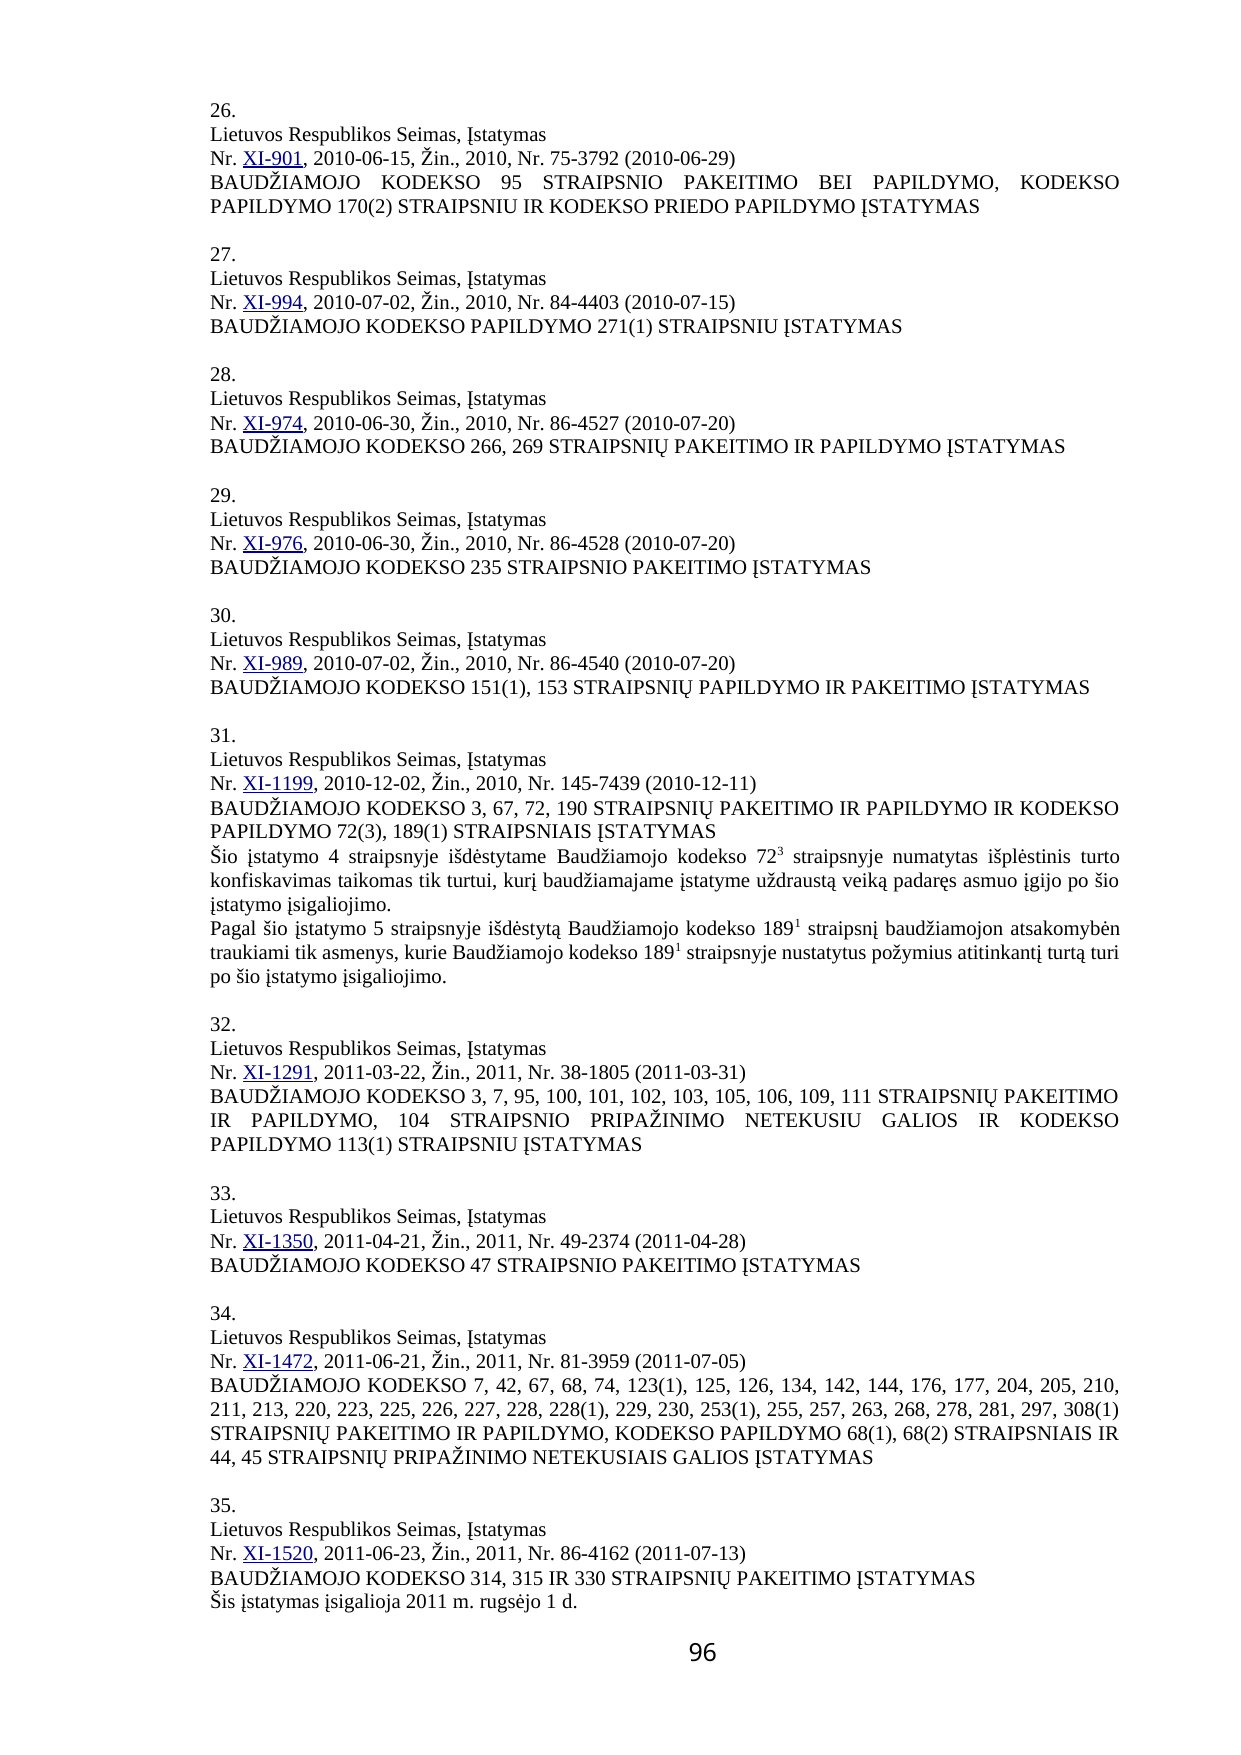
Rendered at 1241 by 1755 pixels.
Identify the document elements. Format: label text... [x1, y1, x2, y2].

text Lietuvos Respublikos Seimas, Įstatymas [210, 386, 1120, 410]
text Lietuvos Respublikos Seimas, Įstatymas [210, 1036, 1120, 1060]
text BAUDŽIAMOJO KODEKSO 47 STRAIPSNIO PAKEITIMO ĮSTATYMAS [210, 1253, 1120, 1277]
text Šis įstatymas įsigalioja 2011 m. rugsėjo 1 d. [210, 1589, 1120, 1613]
text Lietuvos Respublikos Seimas, Įstatymas [210, 1517, 1120, 1541]
text Nr. XI-1350, 2011-04-21, Žin., 2011, Nr. 49-2374 (2011-04-28) [210, 1228, 1120, 1253]
text 31. [210, 723, 1120, 747]
text Pagal šio įstatymo 5 straipsnyje išdėstytą Baudžiamojo kodekso 1891 straipsnį baudžiamojon atsakomybėn traukiami tik asmenys, kurie Baudžiamojo kodekso 1891 straipsnyje nustatytus požymius atitinkantį turtą turi po šio įstatymo įsigaliojimo. [210, 916, 1120, 988]
text BAUDŽIAMOJO KODEKSO 235 STRAIPSNIO PAKEITIMO ĮSTATYMAS [210, 555, 1120, 579]
text BAUDŽIAMOJO KODEKSO 7, 42, 67, 68, 74, 123(1), 125, 126, 134, 142, 144, 176, 177, 204, 205, 210, 211, 213, 220, 223, 225, 226, 227, 228, 228(1), 229, 230, 253(1), 255, 257, 263, 268, 278, 281, 297, 308(1) STRAIPSNIŲ PAKEITIMO IR PAPILDYMO, KODEKSO PAPILDYMO 68(1), 68(2) STRAIPSNIAIS IR 44, 45 STRAIPSNIŲ PRIPAŽINIMO NETEKUSIAIS GALIOS ĮSTATYMAS [210, 1373, 1120, 1469]
text Nr. XI-989, 2010-07-02, Žin., 2010, Nr. 86-4540 (2010-07-20) [210, 651, 1120, 675]
text Nr. XI-901, 2010-06-15, Žin., 2010, Nr. 75-3792 (2010-06-29) [210, 146, 1120, 170]
text 27. [210, 242, 1120, 266]
text Lietuvos Respublikos Seimas, Įstatymas [210, 507, 1120, 531]
text Nr. XI-1520, 2011-06-23, Žin., 2011, Nr. 86-4162 (2011-07-13) [210, 1541, 1120, 1565]
text 29. [210, 483, 1120, 507]
text 30. [210, 603, 1120, 627]
text 35. [210, 1493, 1120, 1517]
text Lietuvos Respublikos Seimas, Įstatymas [210, 747, 1120, 771]
text 26. [210, 98, 1120, 122]
text BAUDŽIAMOJO KODEKSO PAPILDYMO 271(1) STRAIPSNIU ĮSTATYMAS [210, 314, 1120, 338]
text BAUDŽIAMOJO KODEKSO 95 STRAIPSNIO PAKEITIMO BEI PAPILDYMO, KODEKSO PAPILDYMO 170(2) STRAIPSNIU IR KODEKSO PRIEDO PAPILDYMO ĮSTATYMAS [210, 170, 1120, 218]
text BAUDŽIAMOJO KODEKSO 266, 269 STRAIPSNIŲ PAKEITIMO IR PAPILDYMO ĮSTATYMAS [210, 434, 1120, 458]
text Šio įstatymo 4 straipsnyje išdėstytame Baudžiamojo kodekso 723 straipsnyje numatytas išplėstinis turto konfiskavimas taikomas tik turtui, kurį baudžiamajame įstatyme uždraustą veiką padaręs asmuo įgijo po šio įstatymo įsigaliojimo. [210, 843, 1120, 916]
text Nr. XI-974, 2010-06-30, Žin., 2010, Nr. 86-4527 (2010-07-20) [210, 410, 1120, 434]
text Lietuvos Respublikos Seimas, Įstatymas [210, 122, 1120, 146]
text Lietuvos Respublikos Seimas, Įstatymas [210, 627, 1120, 651]
text Nr. XI-994, 2010-07-02, Žin., 2010, Nr. 84-4403 (2010-07-15) [210, 290, 1120, 314]
text Nr. XI-1291, 2011-03-22, Žin., 2011, Nr. 38-1805 (2011-03-31) [210, 1060, 1120, 1084]
text 34. [210, 1301, 1120, 1325]
text BAUDŽIAMOJO KODEKSO 3, 67, 72, 190 STRAIPSNIŲ PAKEITIMO IR PAPILDYMO IR KODEKSO PAPILDYMO 72(3), 189(1) STRAIPSNIAIS ĮSTATYMAS [210, 795, 1120, 843]
text Nr. XI-1472, 2011-06-21, Žin., 2011, Nr. 81-3959 (2011-07-05) [210, 1349, 1120, 1373]
text Lietuvos Respublikos Seimas, Įstatymas [210, 1325, 1120, 1349]
text Nr. XI-1199, 2010-12-02, Žin., 2010, Nr. 145-7439 (2010-12-11) [210, 771, 1120, 795]
text BAUDŽIAMOJO KODEKSO 314, 315 IR 330 STRAIPSNIŲ PAKEITIMO ĮSTATYMAS [210, 1565, 1120, 1589]
text Nr. XI-976, 2010-06-30, Žin., 2010, Nr. 86-4528 (2010-07-20) [210, 531, 1120, 555]
text Lietuvos Respublikos Seimas, Įstatymas [210, 266, 1120, 290]
text 32. [210, 1012, 1120, 1036]
text BAUDŽIAMOJO KODEKSO 151(1), 153 STRAIPSNIŲ PAPILDYMO IR PAKEITIMO ĮSTATYMAS [210, 675, 1120, 699]
text 28. [210, 362, 1120, 386]
text BAUDŽIAMOJO KODEKSO 3, 7, 95, 100, 101, 102, 103, 105, 106, 109, 111 STRAIPSNIŲ PAKEITIMO IR PAPILDYMO, 104 STRAIPSNIO PRIPAŽINIMO NETEKUSIU GALIOS IR KODEKSO PAPILDYMO 113(1) STRAIPSNIU ĮSTATYMAS [210, 1084, 1120, 1156]
text 33. [210, 1180, 1120, 1204]
text Lietuvos Respublikos Seimas, Įstatymas [210, 1204, 1120, 1228]
